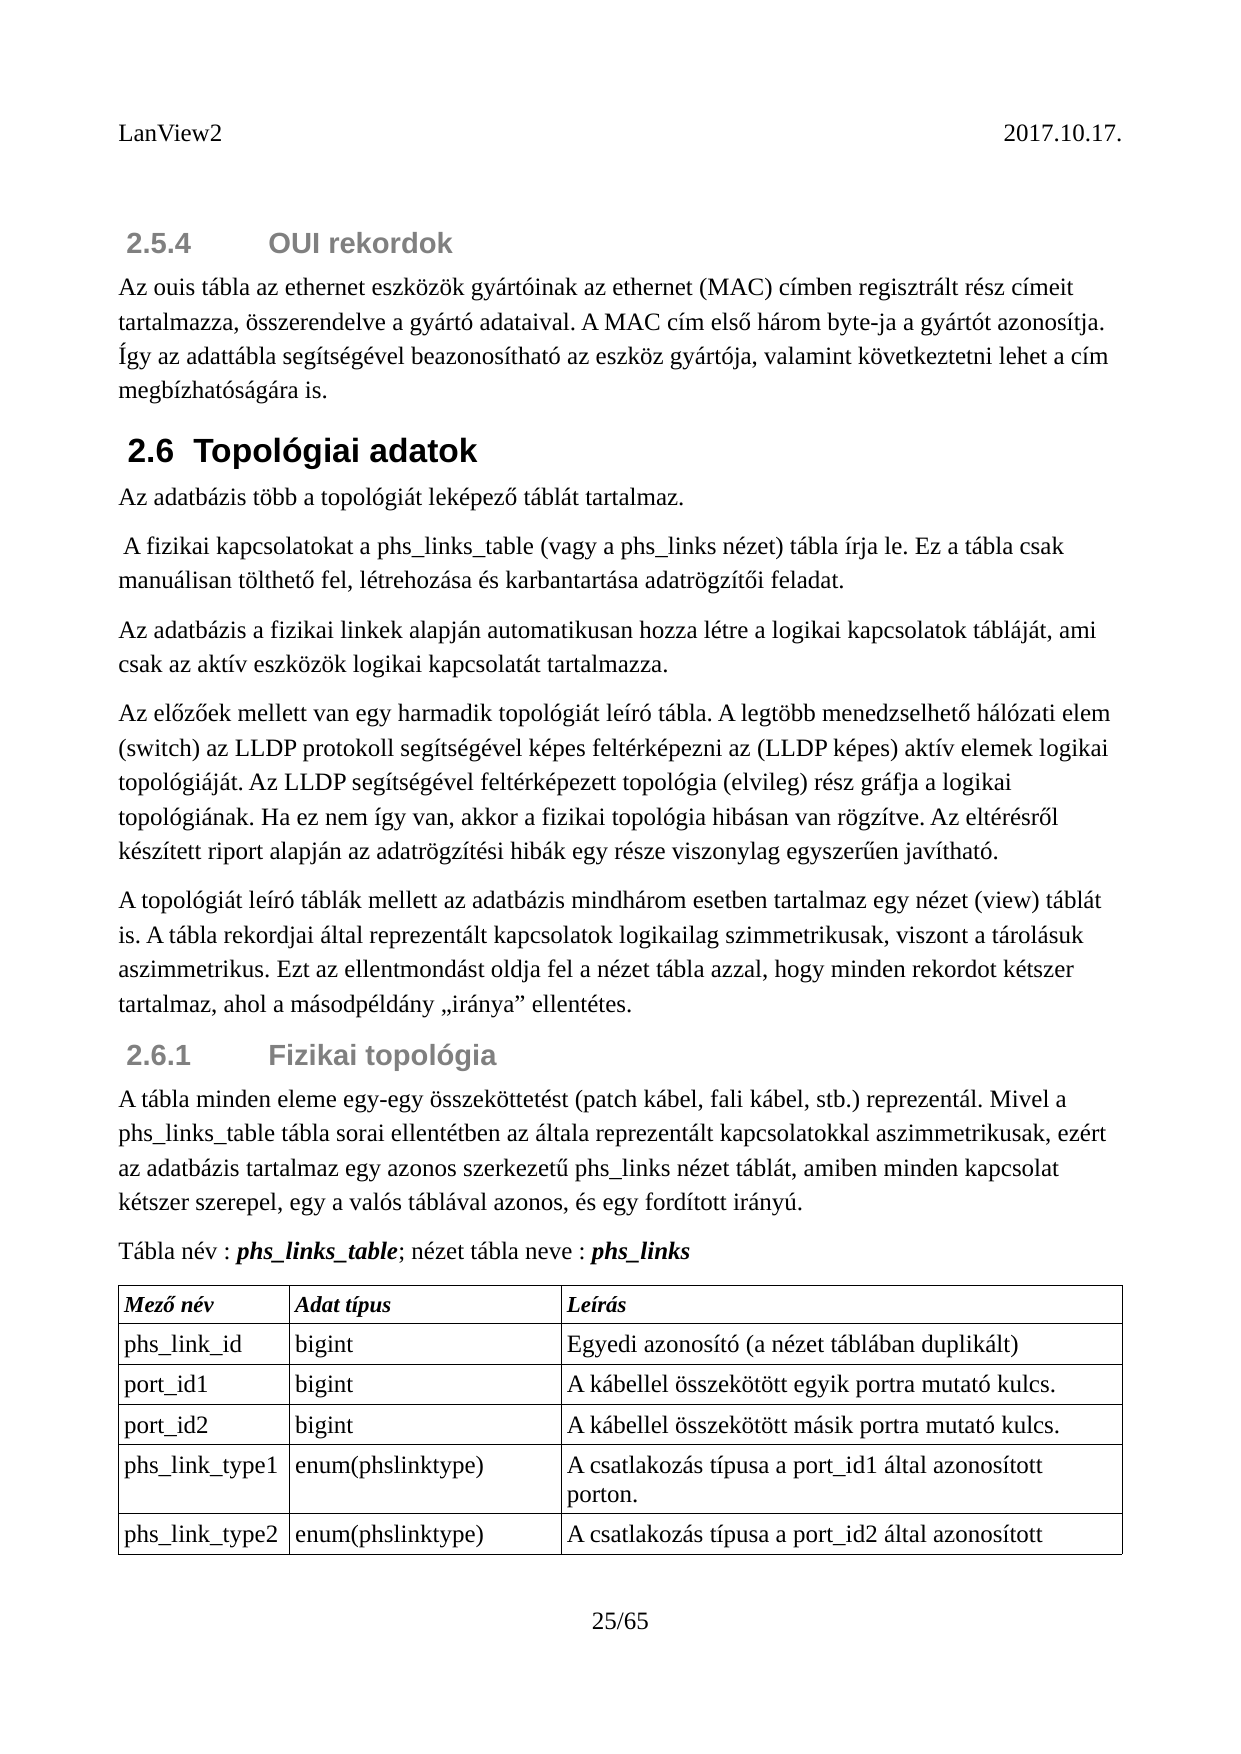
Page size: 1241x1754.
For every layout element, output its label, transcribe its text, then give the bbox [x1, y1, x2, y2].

text Az adatbázis a fizikai linkek alapján automatikusan hozza létre a logikai kapcsolatok tábláját, ami csak az aktív eszközök logikai kapcsolatát tartalmazza. [118, 615, 1122, 678]
table_cell phs_link_type1 [119, 1445, 289, 1513]
text Az ouis tábla az ethernet eszközök gyártóinak az ethernet (MAC) címben regisztrált rész címeit tartalmazza, összerendelve a gyártó adataival. A MAC cím első három byte-ja a gyártót azonosítja. Így az adattábla segítségével beazonosítható az eszköz gyártója, valamint következtetni lehet a cím megbízhatóságára is. [118, 272, 1122, 404]
table_cell Egyedi azonosító (a nézet táblában duplikált) [562, 1324, 1122, 1363]
table_cell phs_link_type2 [119, 1514, 289, 1553]
table_cell bigint [290, 1405, 561, 1444]
table_header Mező név [119, 1286, 289, 1323]
table_cell phs_link_id [119, 1324, 289, 1363]
text Tábla név : phs_links_table; nézet tábla neve : phs_links [118, 1236, 1122, 1265]
table_cell A csatlakozás típusa a port_id2 által azonosított [562, 1514, 1122, 1553]
table_cell port_id2 [119, 1405, 289, 1444]
table_cell bigint [290, 1365, 561, 1404]
table_cell A kábellel összekötött másik portra mutató kulcs. [562, 1405, 1122, 1444]
text A topológiát leíró táblák mellett az adatbázis mindhárom esetben tartalmaz egy nézet (view) táblát is. A tábla rekordjai által reprezentált kapcsolatok logikailag szimmetrikusak, viszont a tárolásuk aszimmetrikus. Ezt az ellentmondást oldja fel a nézet tábla azzal, hogy minden rekordot kétszer tartalmaz, ahol a másodpéldány „iránya” ellentétes. [118, 885, 1122, 1017]
table_header Leírás [562, 1286, 1122, 1323]
subtitle OUI rekordok [118, 226, 1122, 260]
table_cell A csatlakozás típusa a port_id1 által azonosított porton. [562, 1445, 1122, 1513]
text A fizikai kapcsolatokat a phs_links_table (vagy a phs_links nézet) tábla írja le. Ez a tábla csak manuálisan tölthető fel, létrehozása és karbantartása adatrögzítői feladat. [118, 531, 1122, 594]
text Az előzőek mellett van egy harmadik topológiát leíró tábla. A legtöbb menedzselhető hálózati elem (switch) az LLDP protokoll segítségével képes feltérképezni az (LLDP képes) aktív elemek logikai topológiáját. Az LLDP segítségével feltérképezett topológia (elvileg) rész gráfja a logikai topológiának. Ha ez nem így van, akkor a fizikai topológia hibásan van rögzítve. Az eltérésről készített riport alapján az adatrögzítési hibák egy része viszonylag egyszerűen javítható. [118, 698, 1122, 865]
table_header Adat típus [290, 1286, 561, 1323]
table_cell enum(phslinktype) [290, 1514, 561, 1553]
subtitle Fizikai topológia [118, 1038, 1122, 1071]
subtitle Topológiai adatok [118, 431, 1122, 469]
text A tábla minden eleme egy-egy összeköttetést (patch kábel, fali kábel, stb.) reprezentál. Mivel a phs_links_table tábla sorai ellentétben az általa reprezentált kapcsolatokkal aszimmetrikusak, ezért az adatbázis tartalmaz egy azonos szerkezetű phs_links nézet táblát, amiben minden kapcsolat kétszer szerepel, egy a valós táblával azonos, és egy fordított irányú. [118, 1084, 1122, 1216]
table_cell port_id1 [119, 1365, 289, 1404]
text Az adatbázis több a topológiát leképező táblát tartalmaz. [118, 482, 1122, 511]
table_cell bigint [290, 1324, 561, 1363]
table_cell A kábellel összekötött egyik portra mutató kulcs. [562, 1365, 1122, 1404]
table_cell enum(phslinktype) [290, 1445, 561, 1513]
